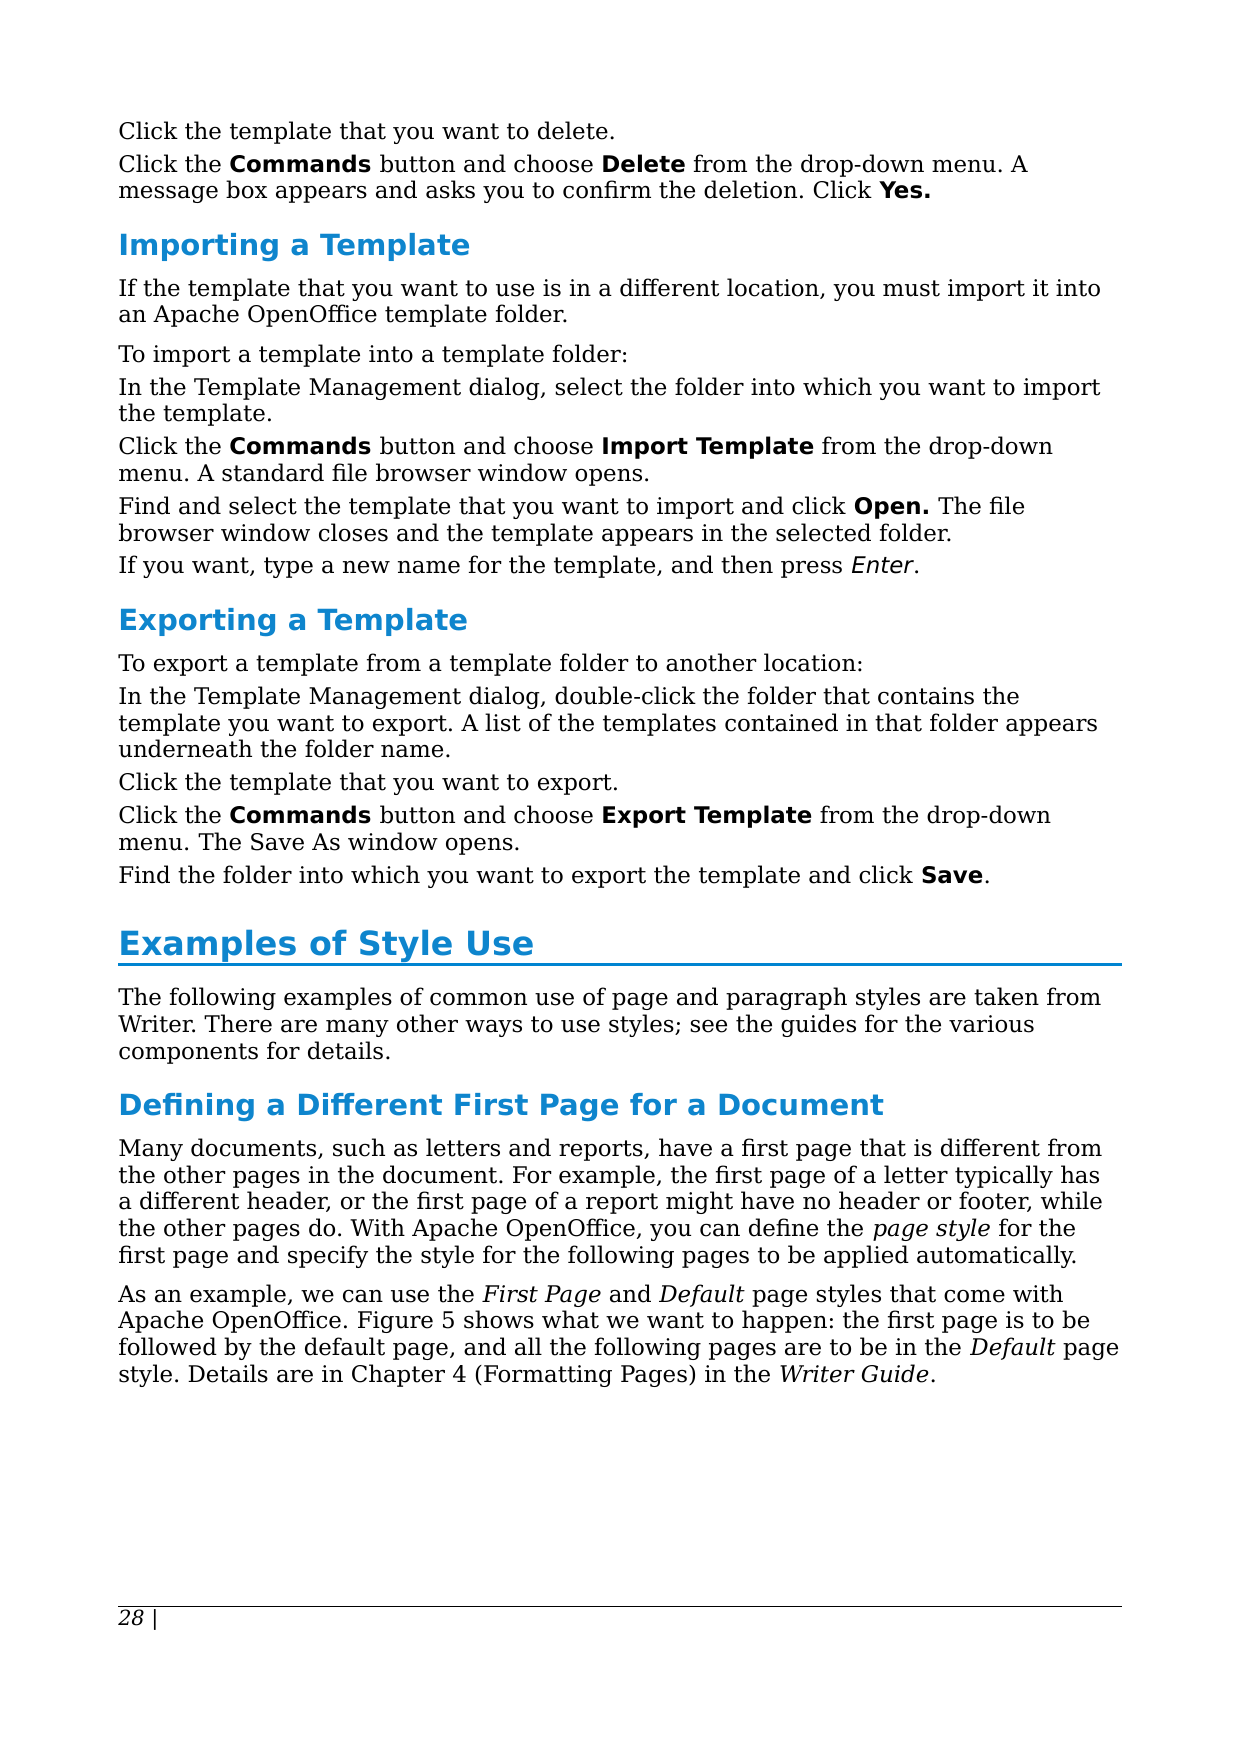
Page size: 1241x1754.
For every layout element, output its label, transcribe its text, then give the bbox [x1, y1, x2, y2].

text If you want, type a new name for the template, and then press Enter. [118, 553, 1122, 579]
text The following examples of common use of page and paragraph styles are taken from Writer. There are many other ways to use styles; see the guides for the various components for details. [118, 984, 1122, 1064]
text Find and select the template that you want to import and click Open. The file browser window closes and the template appears in the selected folder. [118, 493, 1122, 546]
list To export a template from a template folder to another location: [118, 650, 1122, 677]
subtitle Examples of Style Use [118, 925, 1122, 963]
text Click the template that you want to export. [118, 769, 1122, 796]
text Many documents, such as letters and reports, have a first page that is different from the other pages in the document. For example, the first page of a letter typically has a different header, or the first page of a report might have no header or footer, while the other pages do. With Apache OpenOffice, you can define the page style for the first page and specify the style for the following pages to be applied automatically. [118, 1135, 1122, 1268]
text Find the folder into which you want to export the template and click Save. [118, 862, 1122, 888]
text As an example, we can use the First Page and Default page styles that come with Apache OpenOffice. Figure 5 shows what we want to happen: the first page is to be followed by the default page, and all the following pages are to be in the Default page style. Details are in Chapter 4 (Formatting Pages) in the Writer Guide. [118, 1281, 1122, 1388]
text Click the Commands button and choose Export Template from the drop-down menu. The Save As window opens. [118, 802, 1122, 856]
text Click the Commands button and choose Import Template from the drop-down menu. A standard file browser window opens. [118, 433, 1122, 487]
list To import a template into a template folder: [118, 341, 1122, 367]
subtitle Importing a Template [118, 229, 1122, 263]
text In the Template Management dialog, select the folder into which you want to import the template. [118, 374, 1122, 427]
text Click the template that you want to delete. [118, 118, 1122, 145]
text If the template that you want to use is in a different location, you must import it into an Apache OpenOffice template folder. [118, 275, 1122, 328]
text In the Template Management dialog, double-click the folder that contains the template you want to export. A list of the templates contained in that folder appears underneath the folder name. [118, 683, 1122, 763]
text Click the Commands button and choose Delete from the drop-down menu. A message box appears and asks you to confirm the deletion. Click Yes. [118, 151, 1122, 204]
subtitle Defining a Different First Page for a Document [118, 1089, 1122, 1123]
subtitle Exporting a Template [118, 604, 1122, 638]
